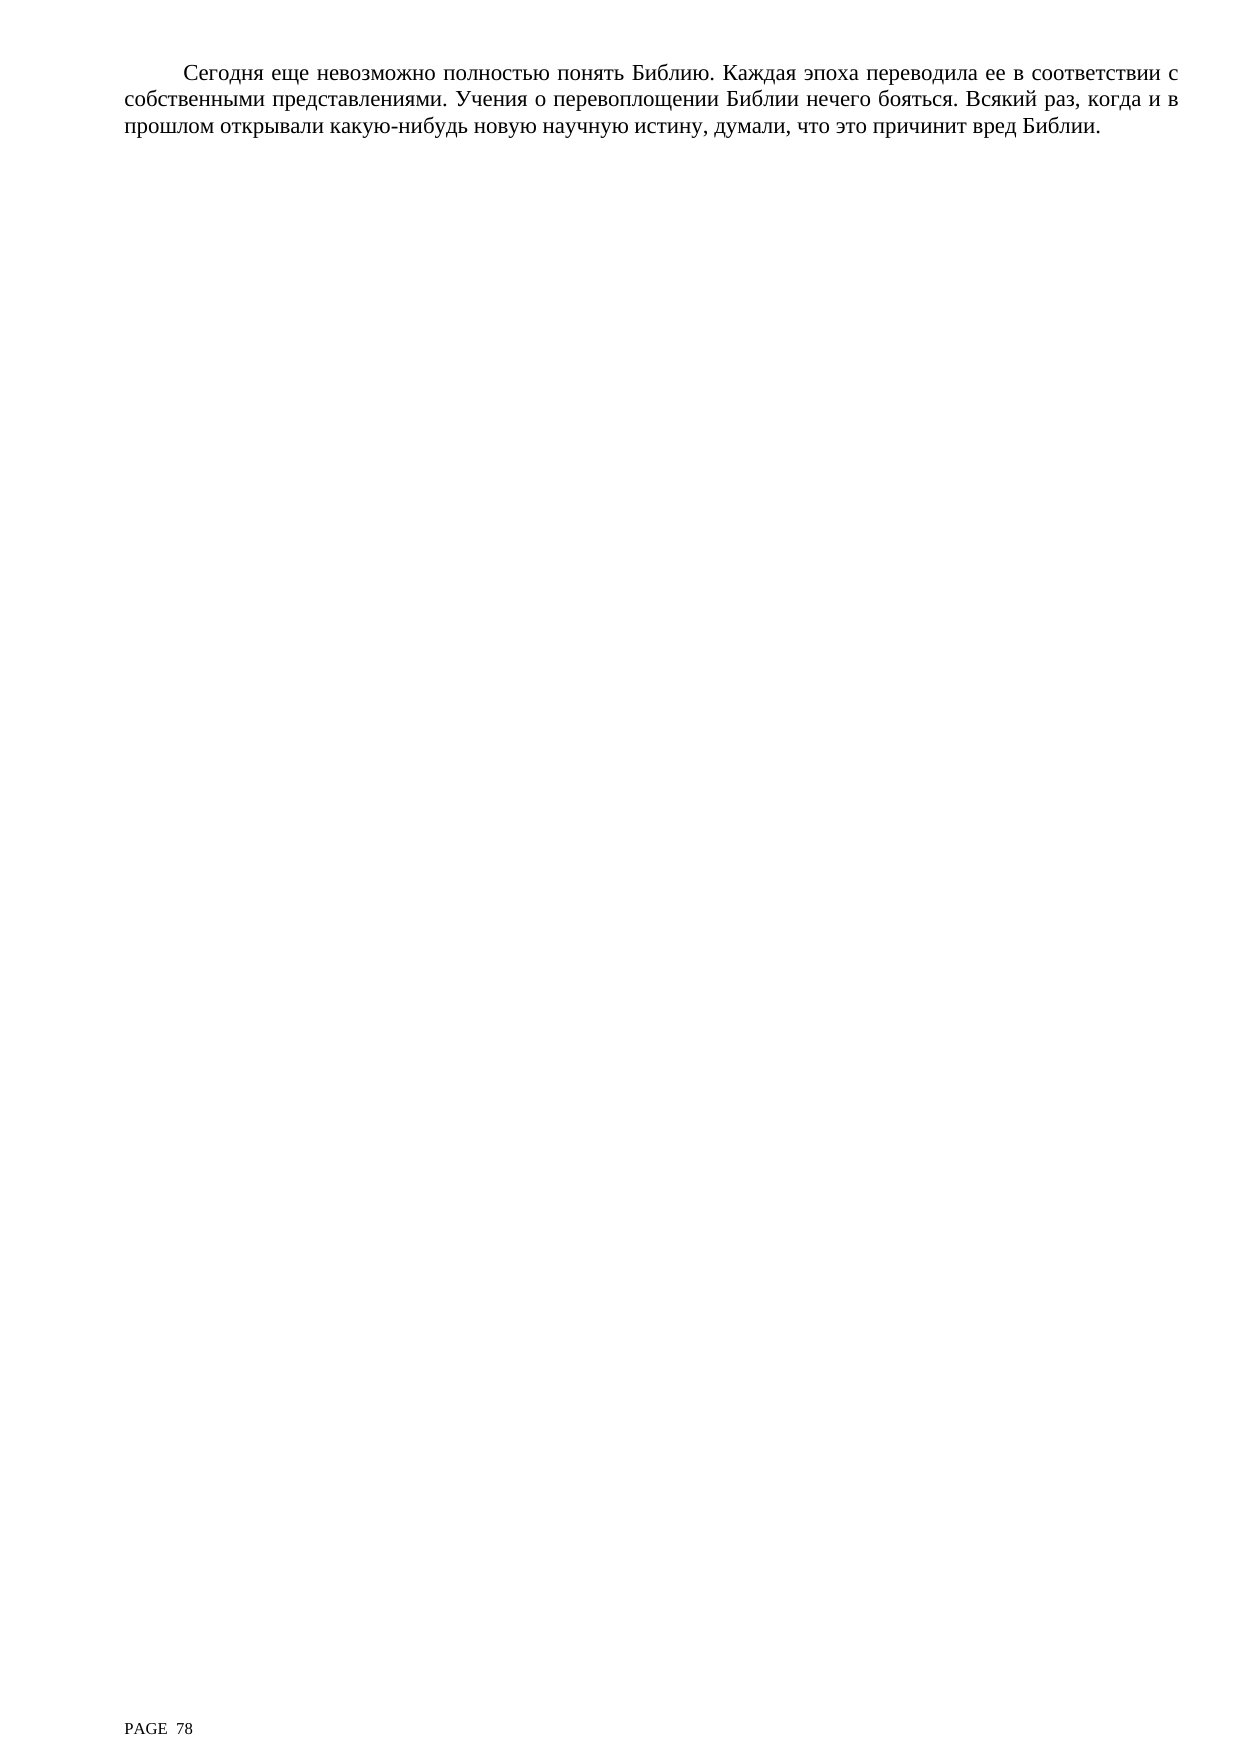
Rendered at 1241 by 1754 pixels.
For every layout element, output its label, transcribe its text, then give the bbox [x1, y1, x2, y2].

text Сегодня еще невозможно полностью понять Библию. Каждая эпоха переводила ее в соответствии с собственными представлениями. Учения о перевоплощении Библии нечего бояться. Всякий раз, когда и в прошлом открывали какую-нибудь новую научную истину, думали, что это причинит вред Библии. [124, 59, 1181, 138]
